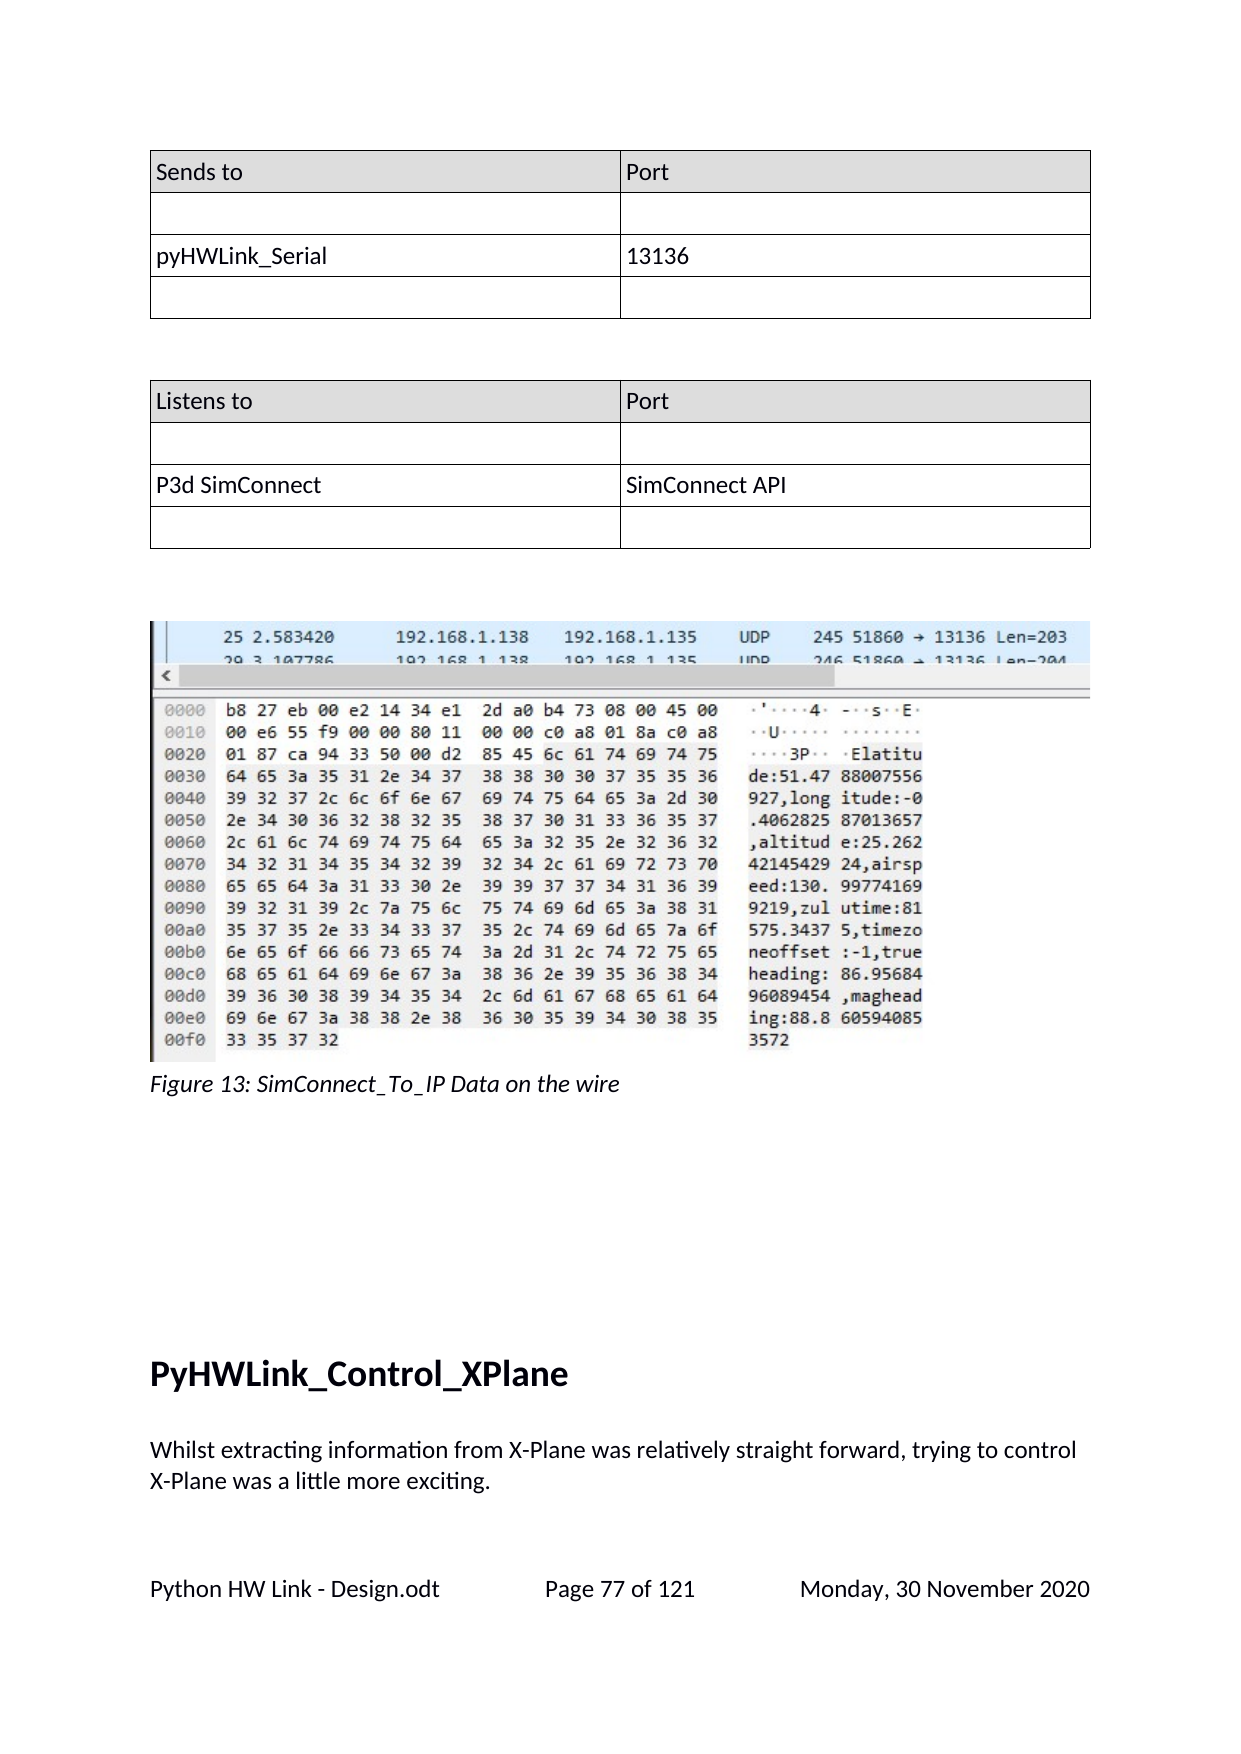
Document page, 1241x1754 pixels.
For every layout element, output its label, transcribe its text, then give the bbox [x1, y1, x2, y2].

text Figure 13: SimConnect_To_IP Data on the wire [150, 1062, 1090, 1098]
subtitle PyHWLink_Control_XPlane [150, 1349, 1090, 1395]
table_cell [151, 193, 620, 234]
table_cell [621, 277, 1090, 318]
table_cell pyHWLink_Serial [151, 235, 620, 276]
table_header Port [621, 381, 1090, 422]
table_cell SimConnect API [621, 465, 1090, 506]
table_cell 13136 [621, 235, 1090, 276]
table_cell [151, 507, 620, 548]
table_cell [621, 507, 1090, 548]
table_cell [151, 277, 620, 318]
table_header Port [621, 151, 1090, 192]
table_cell [621, 423, 1090, 464]
text Whilst extracting information from X-Plane was relatively straight forward, trying to control X-Plane was a little more exciting. [150, 1434, 1090, 1495]
picture [150, 621, 1091, 1062]
table_cell [151, 423, 620, 464]
table_cell [621, 193, 1090, 234]
table_header Sends to [151, 151, 620, 192]
table_cell P3d SimConnect [151, 465, 620, 506]
table_header Listens to [151, 381, 620, 422]
